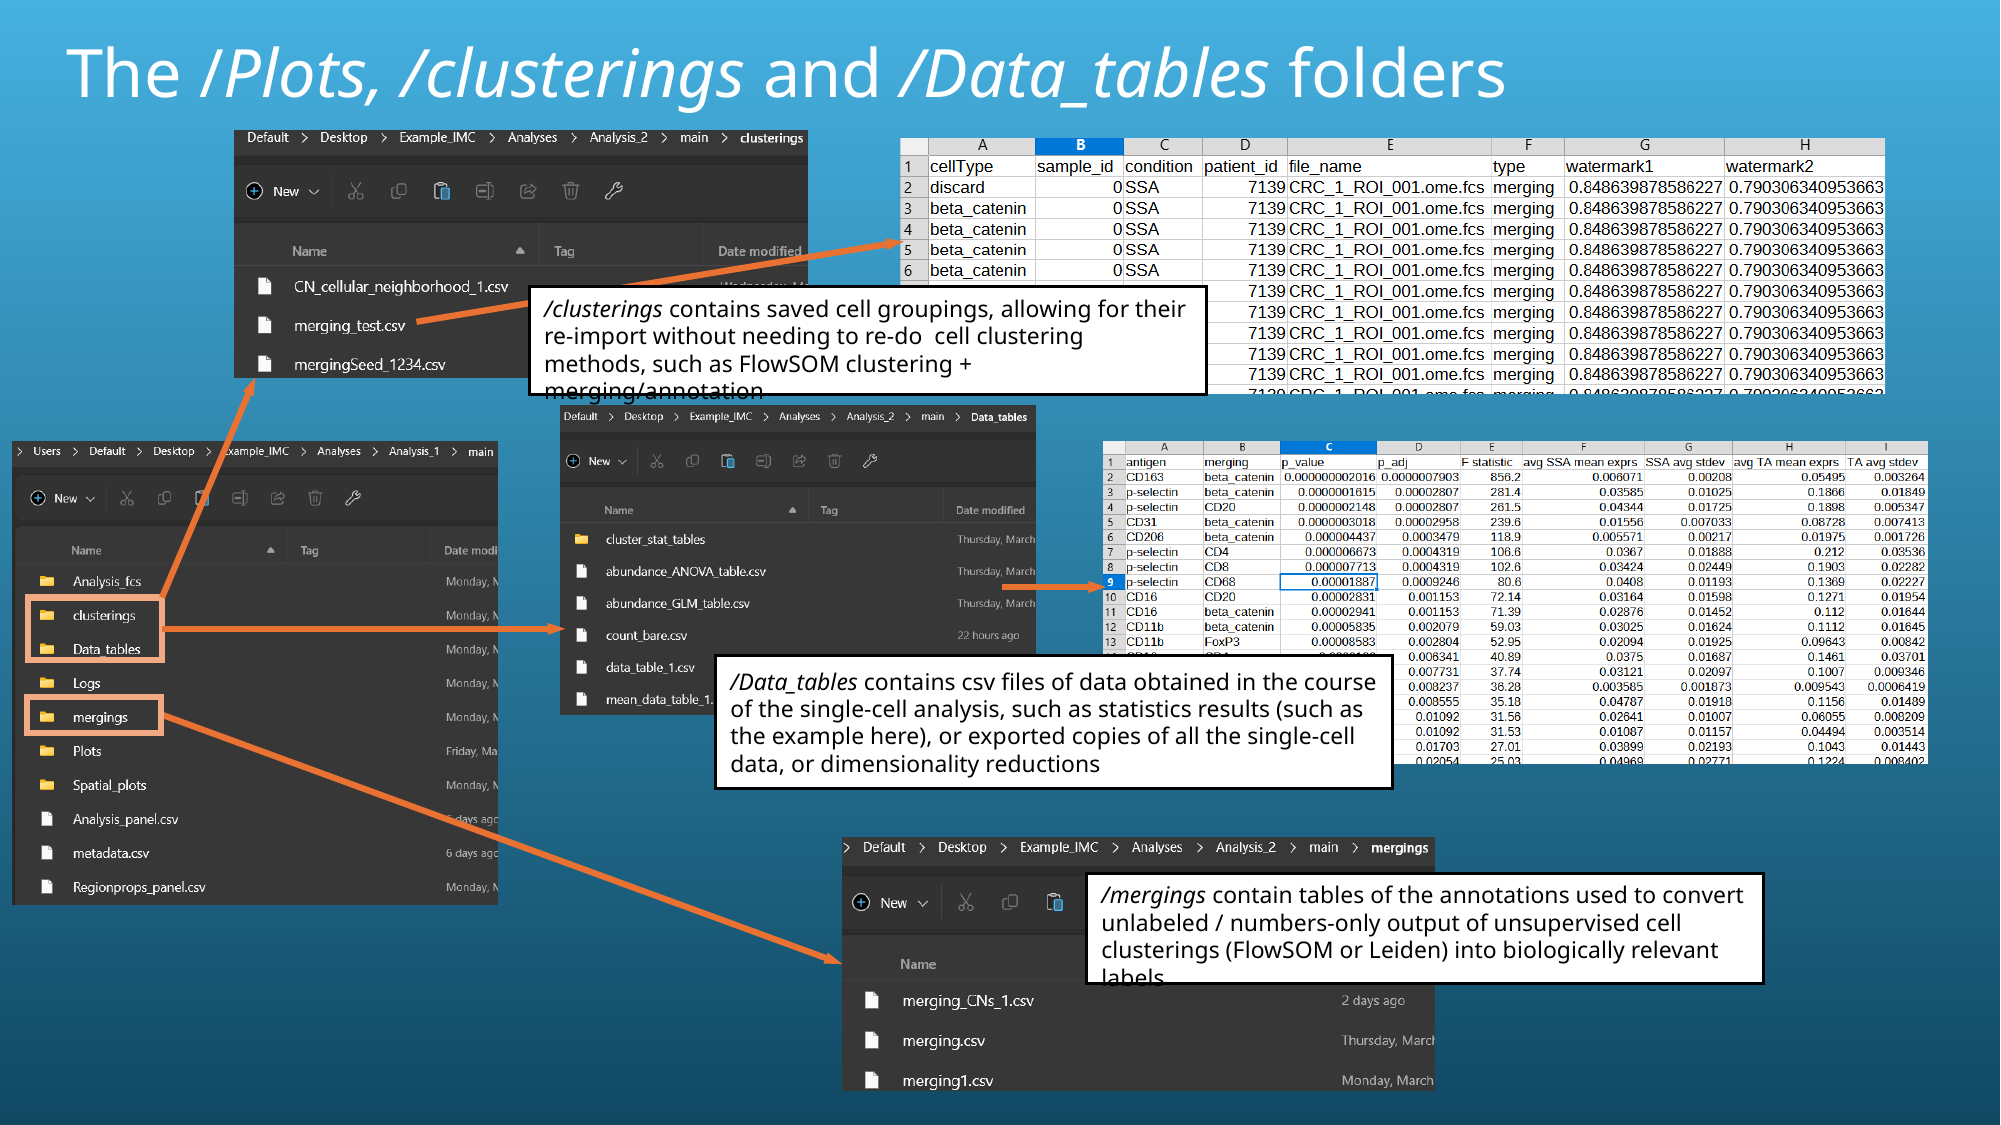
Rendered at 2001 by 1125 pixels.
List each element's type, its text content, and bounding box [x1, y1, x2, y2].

text_box /mergings contain tables of the annotations used to convert unlabeled / numbers-only output of unsupervised cell clusterings (FlowSOM or Leiden) into biologically relevant labels [1086, 874, 1764, 983]
picture [560, 405, 1036, 715]
picture [900, 138, 1886, 394]
picture [165, 441, 498, 626]
picture [842, 837, 1435, 1091]
picture [30, 700, 158, 730]
picture [12, 441, 498, 905]
text_box The /Plots, /clusterings and /Data_tables folders [23, 32, 1551, 139]
picture [1103, 441, 1928, 764]
picture [653, 261, 808, 287]
picture [31, 601, 159, 657]
text_box /Data_tables contains csv files of data obtained in the course of the single-cell analysis, such as statistics results (such as the example here), or exported copies of all the single-cell data, or dimensionality reductions [715, 656, 1393, 789]
text_box /clusterings contains saved cell groupings, allowing for their re-import without needing to re-do cell clustering methods, such as FlowSOM clustering + merging/annotation [529, 287, 1207, 395]
picture [234, 139, 808, 378]
